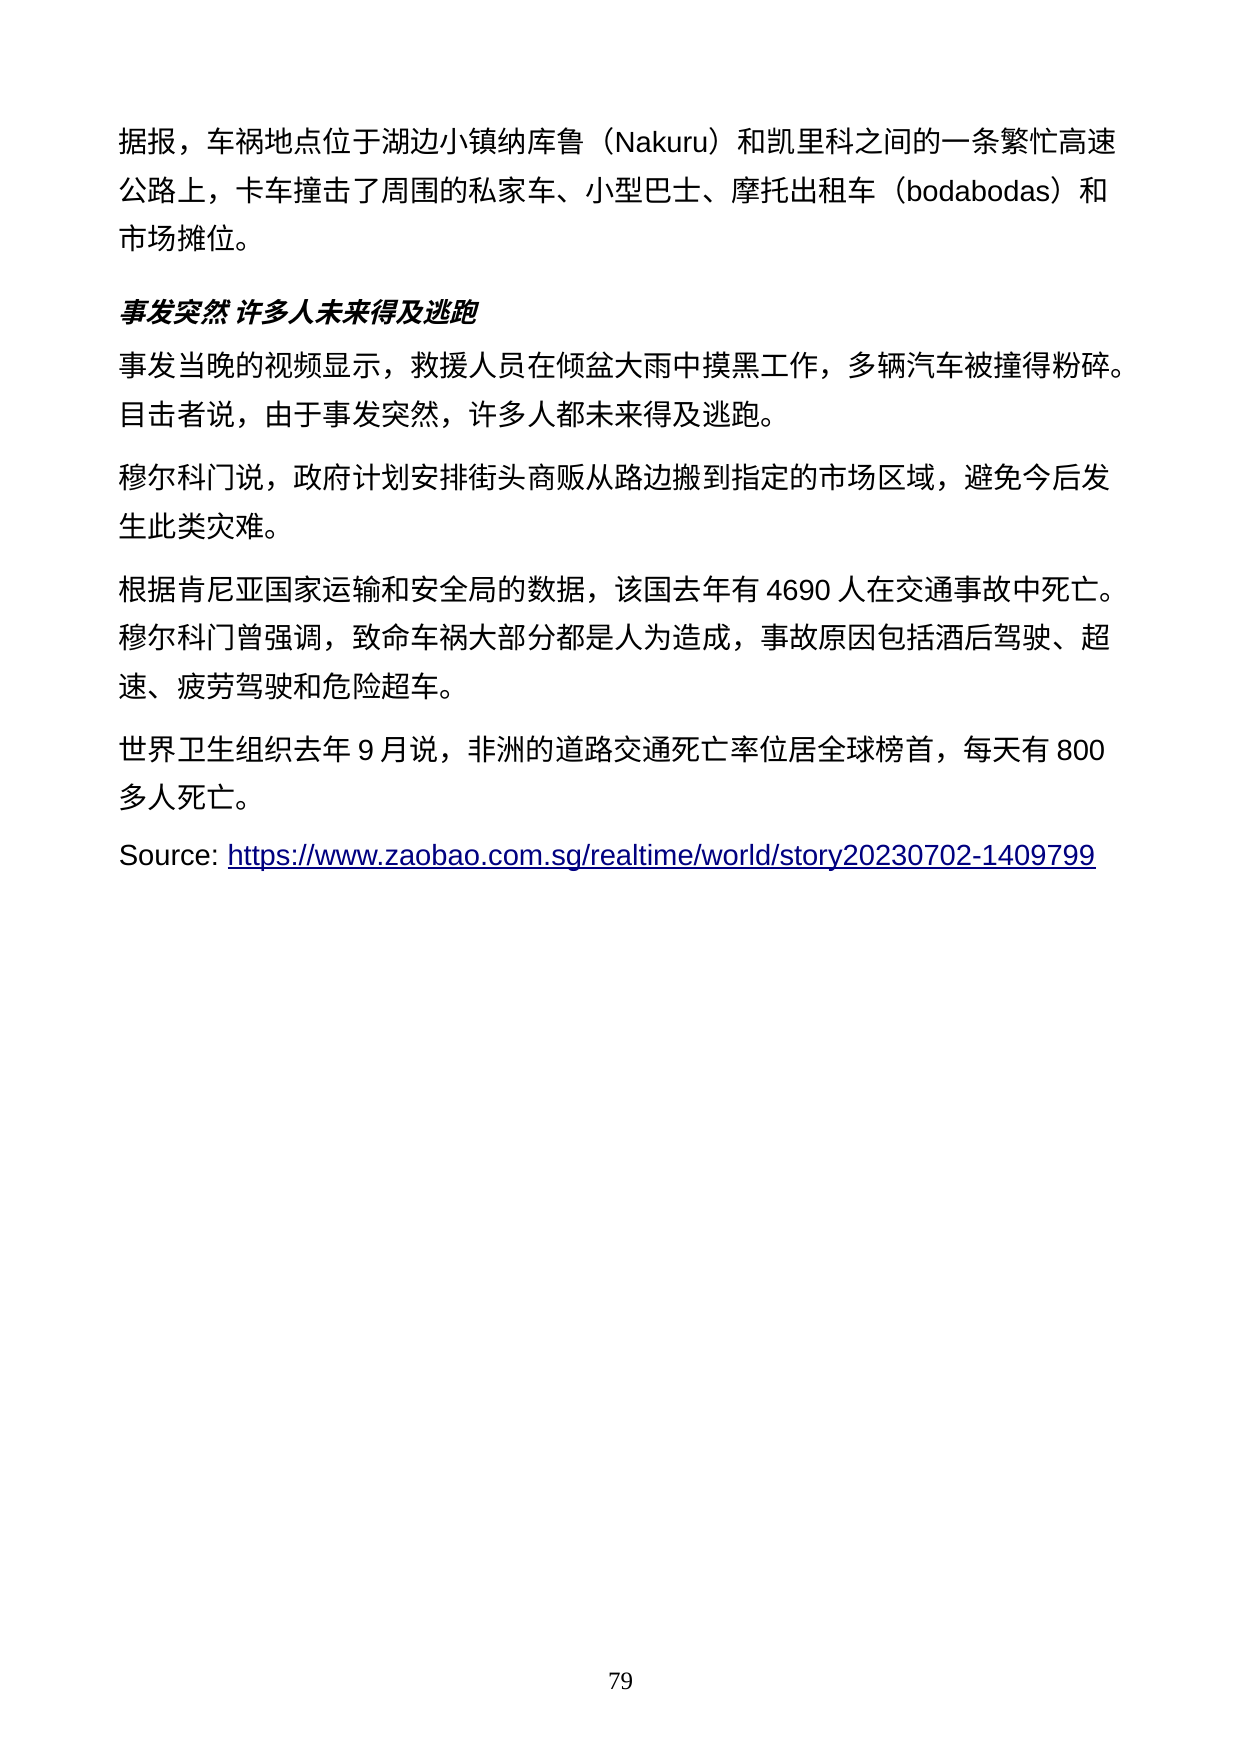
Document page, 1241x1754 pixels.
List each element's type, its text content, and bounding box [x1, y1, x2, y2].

text 穆尔科门说，政府计划安排街头商贩从路边搬到指定的市场区域，避免今后发生此类灾难。 [118, 455, 1122, 546]
subtitle 事发突然 许多人未来得及逃跑 [118, 291, 1122, 331]
text 根据肯尼亚国家运输和安全局的数据，该国去年有4690人在交通事故中死亡。穆尔科门曾强调，致命车祸大部分都是人为造成，事故原因包括酒后驾驶、超速、疲劳驾驶和危险超车。 [118, 566, 1122, 706]
text 世界卫生组织去年9月说，非洲的道路交通死亡率位居全球榜首，每天有800多人死亡。 [118, 727, 1122, 817]
text 事发当晚的视频显示，救援人员在倾盆大雨中摸黑工作，多辆汽车被撞得粉碎。目击者说，由于事发突然，许多人都未来得及逃跑。 [118, 343, 1122, 434]
text 据报，车祸地点位于湖边小镇纳库鲁（Nakuru）和凯里科之间的一条繁忙高速公路上，卡车撞击了周围的私家车、小型巴士、摩托出租车（bodabodas）和市场摊位。 [118, 118, 1122, 258]
text Source: https://www.zaobao.com.sg/realtime/world/story20230702-1409799 [118, 838, 1122, 872]
